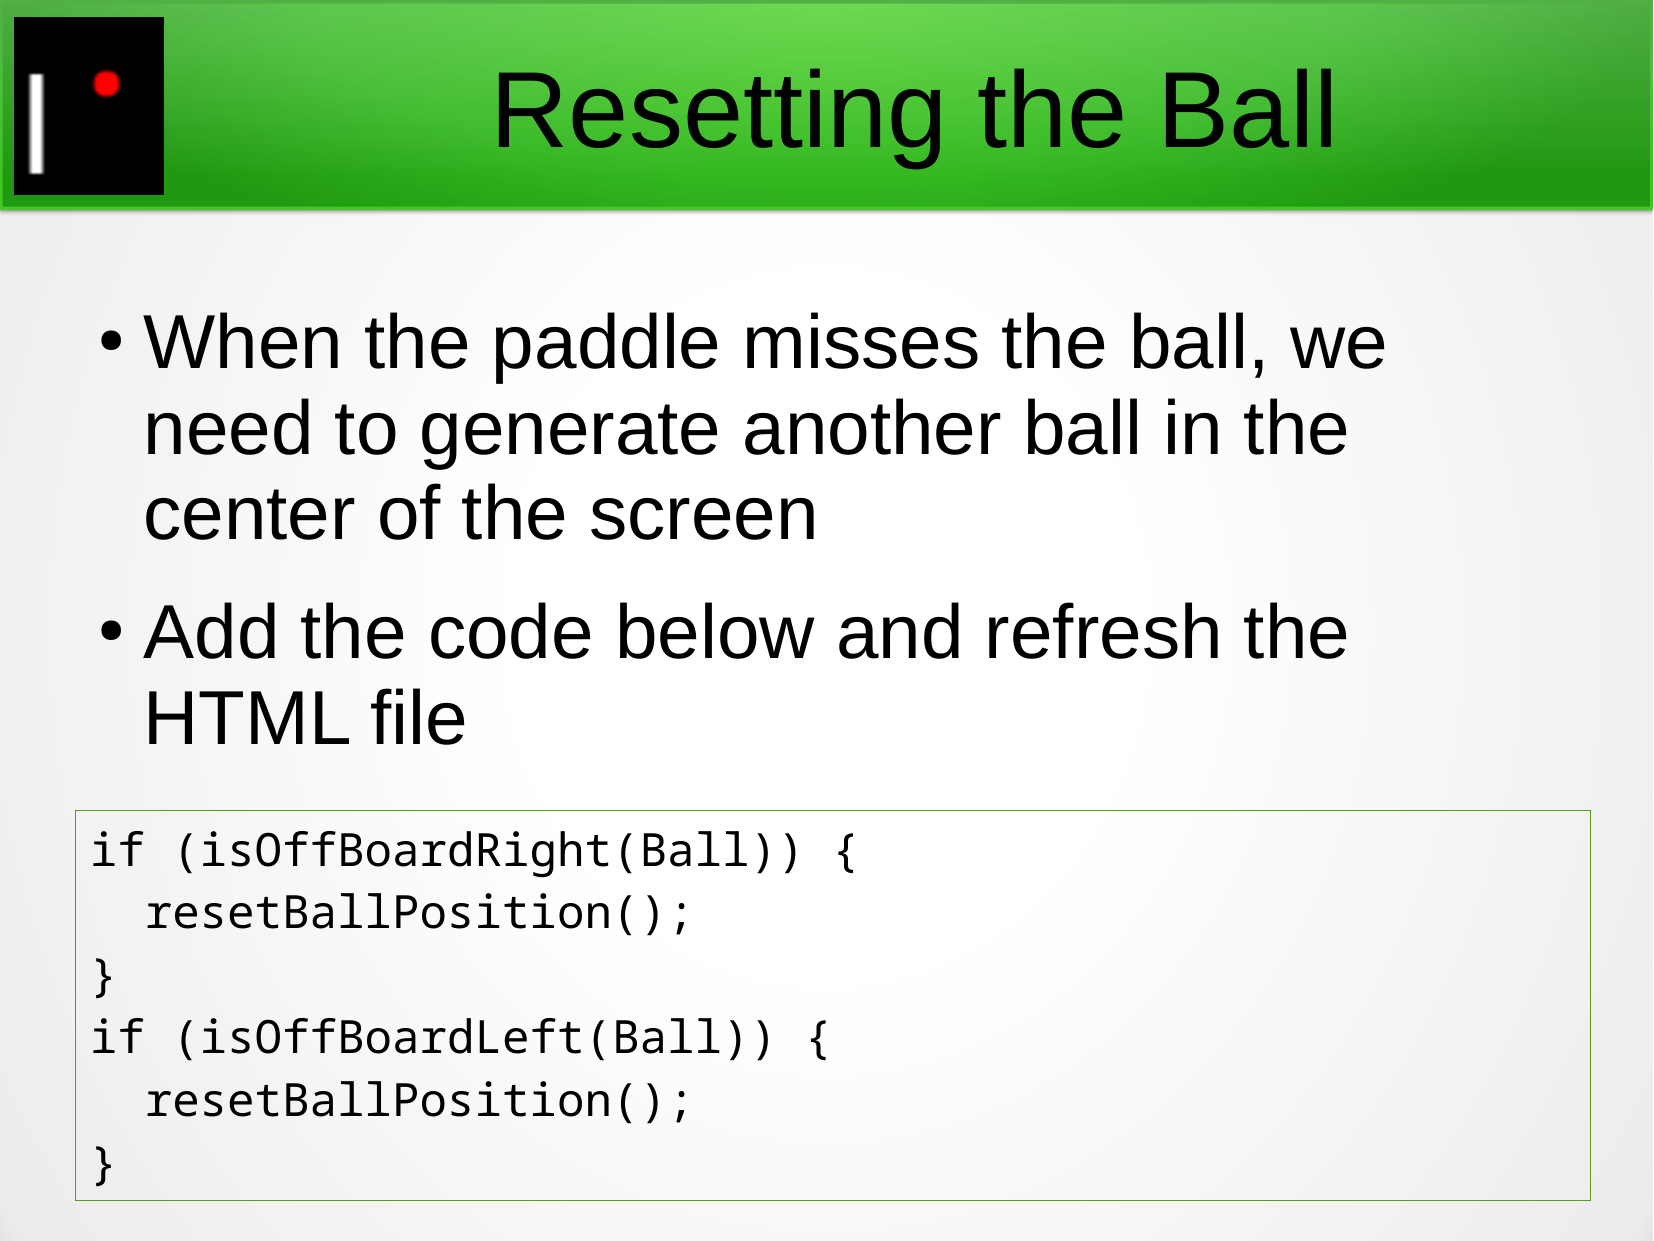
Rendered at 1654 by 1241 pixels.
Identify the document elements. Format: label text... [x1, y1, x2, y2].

title Resetting the Ball [195, 30, 1636, 190]
picture [14, 17, 164, 195]
list When the paddle misses the ball, we need to generate another ball in the center of the screen Add the code below and refresh the HTML file [82, 299, 1576, 766]
text_box if (isOffBoardRight(Ball)) { resetBallPosition(); } if (isOffBoardLeft(Ball)) { resetBallPosition(); } [75, 810, 1591, 1170]
